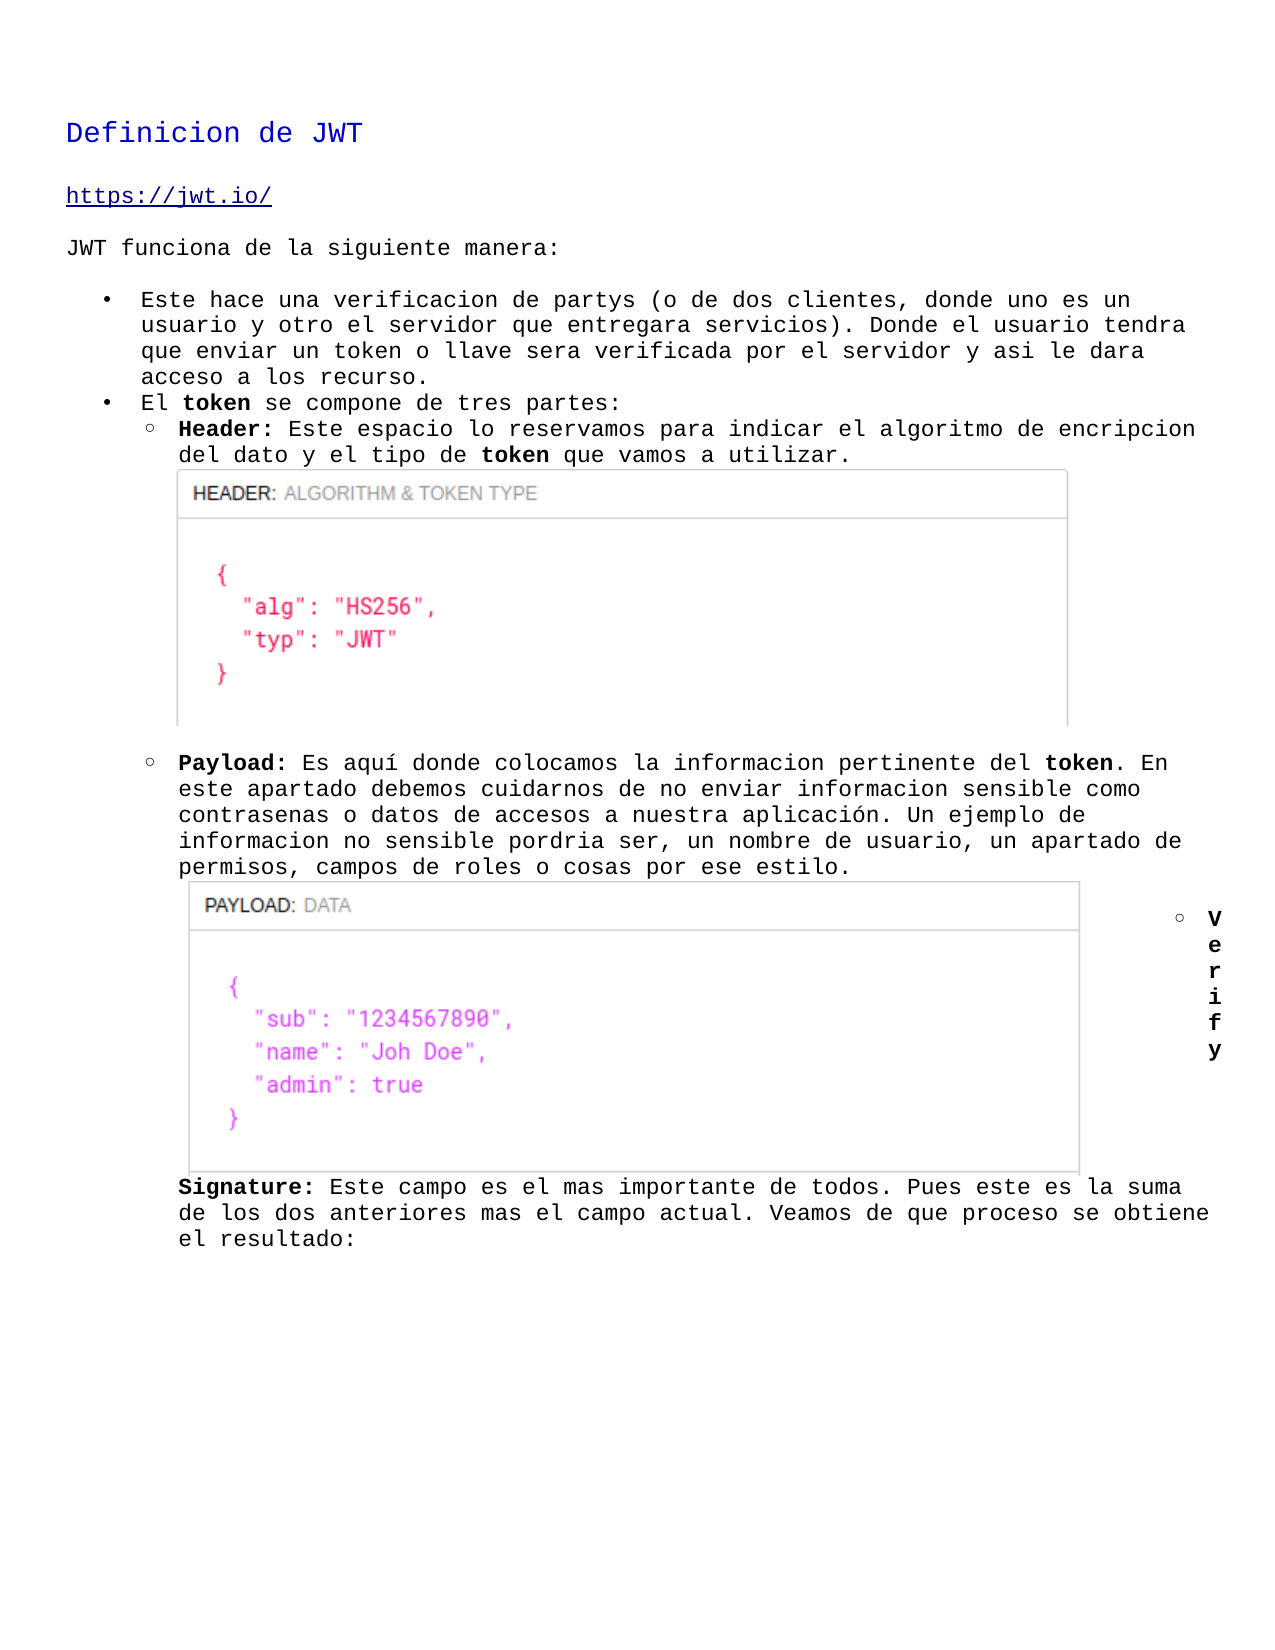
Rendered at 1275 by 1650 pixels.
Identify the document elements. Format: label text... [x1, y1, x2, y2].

list Verify Signature: Este campo es el mas importante de todos. Pues este es la suma de los dos anteriores mas el campo actual. Veamos de que proceso se obtiene el resultado: [141, 1176, 1217, 1253]
text Definicion de JWT [66, 118, 1217, 151]
picture [169, 469, 1114, 726]
list Este hace una verificacion de partys (o de dos clientes, donde uno es un usuario y otro el servidor que entregara servicios). Donde el usuario tendra que enviar un token o llave sera verificada por el servidor y asi le dara acceso a los recurso. [103, 288, 1217, 392]
text JWT funciona de la siguiente manera: [66, 236, 1217, 262]
list Header: Este espacio lo reservamos para indicar el algoritmo de encripcion del dato y el tipo de token que vamos a utilizar. [141, 418, 1217, 469]
text https://jwt.io/ [66, 184, 1217, 210]
list Payload: Es aquí donde colocamos la informacion pertinente del token. En este apartado debemos cuidarnos de no enviar informacion sensible como contrasenas o datos de accesos a nuestra aplicación. Un ejemplo de informacion no sensible pordria ser, un nombre de usuario, un apartado de permisos, campos de roles o cosas por ese estilo. [141, 752, 1217, 881]
picture [187, 881, 1096, 1176]
list El token se compone de tres partes: [103, 392, 1217, 418]
